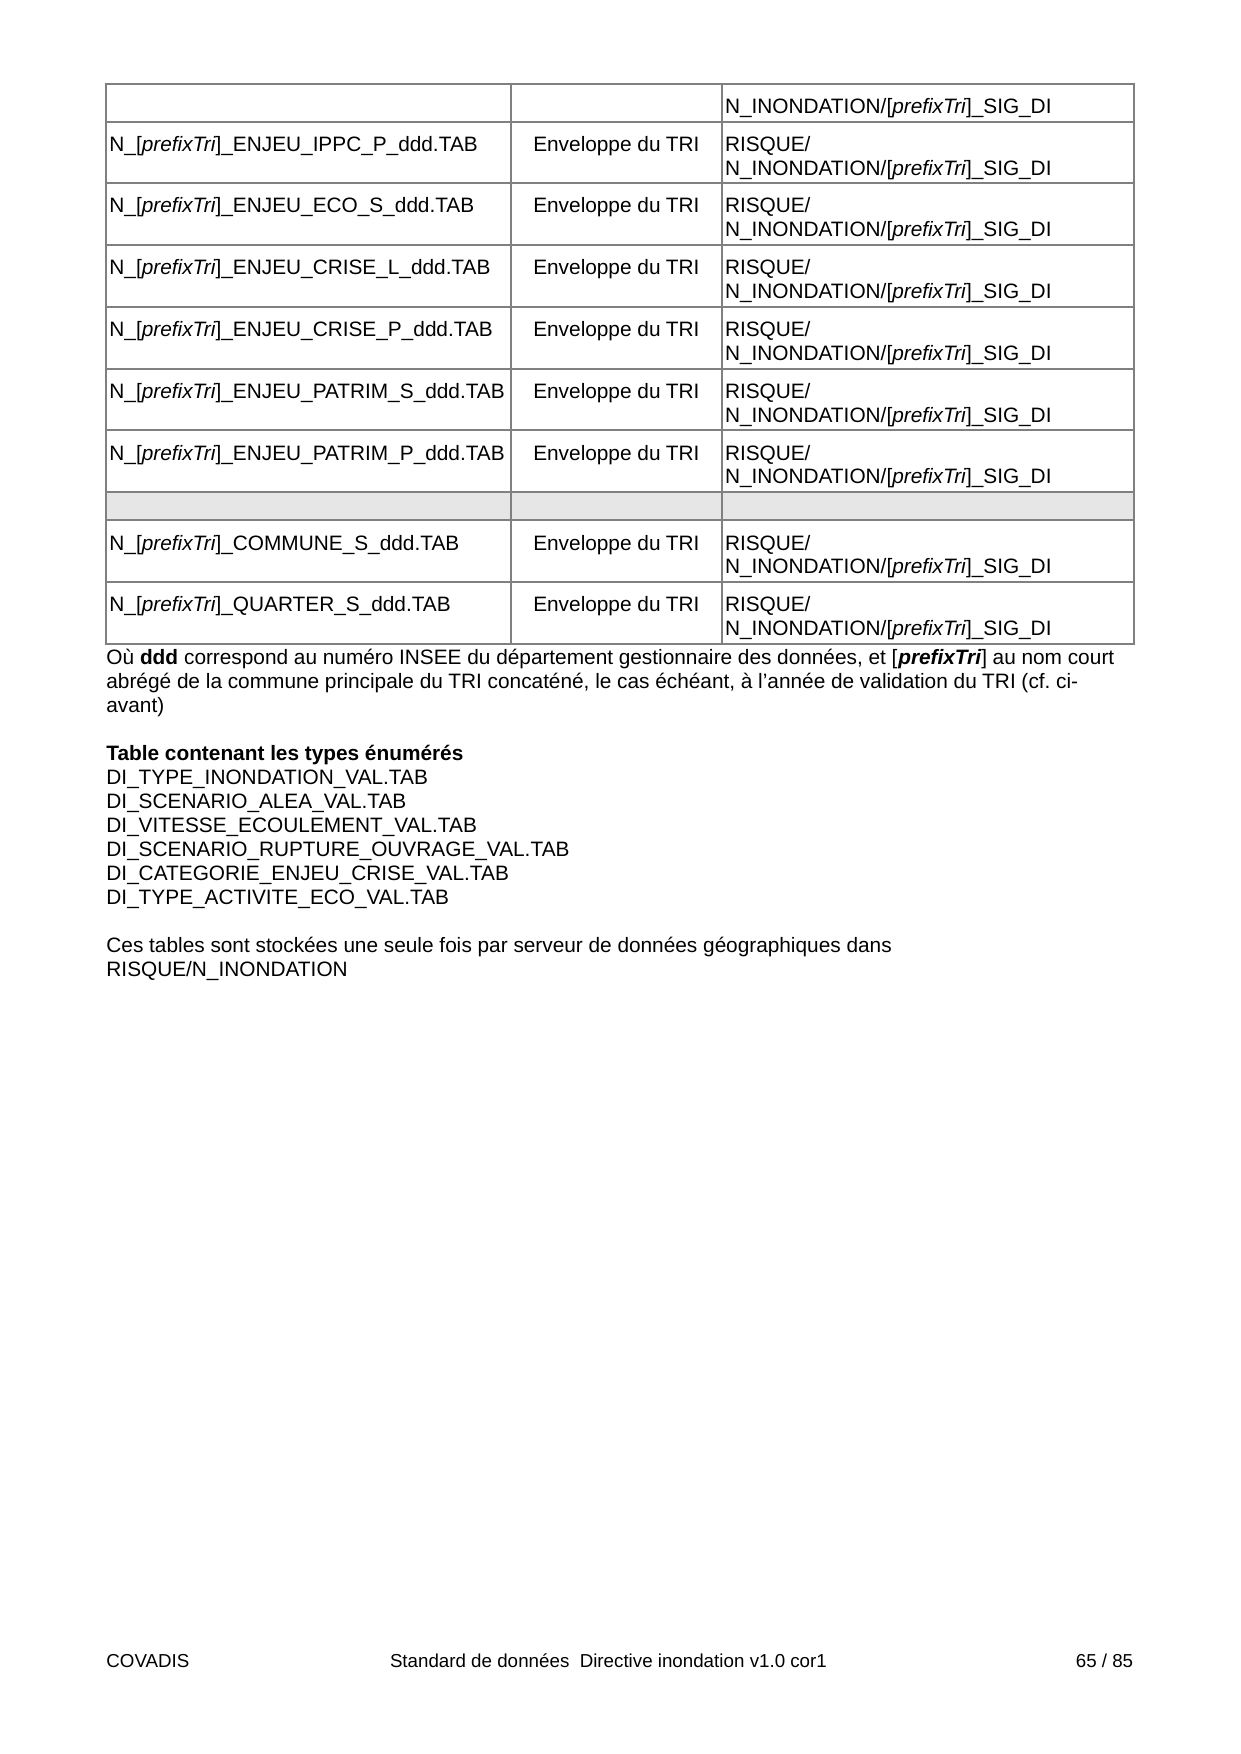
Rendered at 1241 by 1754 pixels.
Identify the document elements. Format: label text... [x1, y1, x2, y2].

table_cell Enveloppe du TRI [512, 583, 721, 643]
text DI_SCENARIO_ALEA_VAL.TAB [106, 789, 1134, 813]
table_cell [512, 85, 721, 121]
table_cell Enveloppe du TRI [512, 308, 721, 368]
table_cell RISQUE/N_INONDATION/[prefixTri]_SIG_DI [723, 123, 1133, 182]
table_cell N_[prefixTri]_COMMUNE_S_ddd.TAB [107, 521, 510, 581]
table_cell RISQUE/N_INONDATION/[prefixTri]_SIG_DI [723, 370, 1133, 429]
table_cell [107, 85, 510, 121]
table_cell Enveloppe du TRI [512, 521, 721, 581]
table_cell Enveloppe du TRI [512, 246, 721, 306]
table_cell Enveloppe du TRI [512, 123, 721, 182]
table_cell N_[prefixTri]_ENJEU_IPPC_P_ddd.TAB [107, 123, 510, 182]
table_cell RISQUE/N_INONDATION/[prefixTri]_SIG_DI [723, 184, 1133, 244]
table_cell N_[prefixTri]_ENJEU_PATRIM_S_ddd.TAB [107, 370, 510, 429]
table_cell Enveloppe du TRI [512, 370, 721, 429]
text DI_SCENARIO_RUPTURE_OUVRAGE_VAL.TAB [106, 837, 1134, 861]
table_cell [723, 493, 1133, 519]
table_cell RISQUE/N_INONDATION/[prefixTri]_SIG_DI [723, 521, 1133, 581]
text Table contenant les types énumérés [106, 741, 1134, 765]
text DI_TYPE_ACTIVITE_ECO_VAL.TAB [106, 884, 1134, 908]
table_cell Enveloppe du TRI [512, 431, 721, 491]
table_cell N_[prefixTri]_QUARTER_S_ddd.TAB [107, 583, 510, 643]
table_cell N_[prefixTri]_ENJEU_ECO_S_ddd.TAB [107, 184, 510, 244]
table_cell [107, 493, 510, 519]
table_cell N_[prefixTri]_ENJEU_CRISE_L_ddd.TAB [107, 246, 510, 306]
table_cell N_[prefixTri]_ENJEU_PATRIM_P_ddd.TAB [107, 431, 510, 491]
table_cell RISQUE/N_INONDATION/[prefixTri]_SIG_DI [723, 583, 1133, 643]
table_cell Enveloppe du TRI [512, 184, 721, 244]
table_cell RISQUE/N_INONDATION/[prefixTri]_SIG_DI [723, 431, 1133, 491]
text DI_VITESSE_ECOULEMENT_VAL.TAB [106, 813, 1134, 837]
text Ces tables sont stockées une seule fois par serveur de données géographiques dans RISQUE/N_INONDATION [106, 932, 1134, 980]
table_cell N_[prefixTri]_ENJEU_CRISE_P_ddd.TAB [107, 308, 510, 368]
table_cell [512, 493, 721, 519]
text DI_CATEGORIE_ENJEU_CRISE_VAL.TAB [106, 861, 1134, 884]
text Où ddd correspond au numéro INSEE du département gestionnaire des données, et [prefixTri] au nom court abrégé de la commune principale du TRI concaténé, le cas échéant, à l’année de validation du TRI (cf. ci-avant) [106, 645, 1134, 717]
text DI_TYPE_INONDATION_VAL.TAB [106, 765, 1134, 789]
table_cell N_INONDATION/[prefixTri]_SIG_DI [723, 85, 1133, 121]
table_cell RISQUE/N_INONDATION/[prefixTri]_SIG_DI [723, 246, 1133, 306]
table_cell RISQUE/N_INONDATION/[prefixTri]_SIG_DI [723, 308, 1133, 368]
